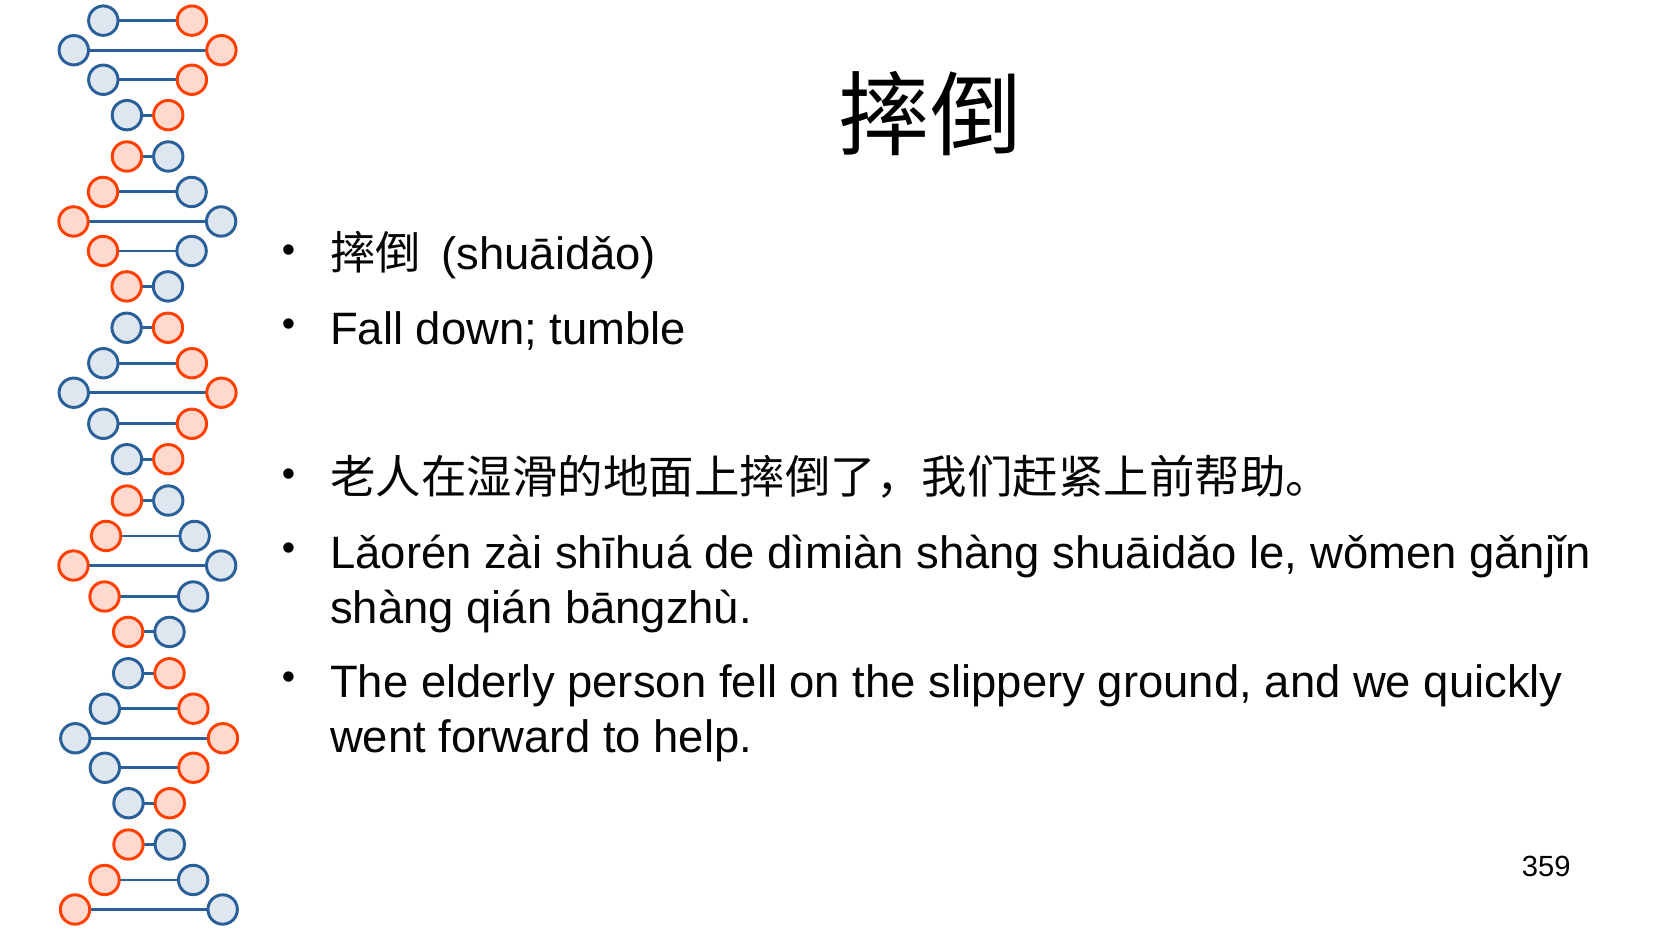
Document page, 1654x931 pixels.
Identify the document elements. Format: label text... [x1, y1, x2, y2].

title 摔倒 [265, 35, 1595, 189]
list 摔倒 (shuāidǎo) Fall down; tumble 老人在湿滑的地面上摔倒了，我们赶紧上前帮助。 Lǎorén zài shīhuá de dìmiàn shàng shuāidǎo le, wǒmen gǎnjǐn shàng qián bāngzhù. The elderly person fell on the slippery ground, and we quickly went forward to help. [265, 224, 1595, 764]
